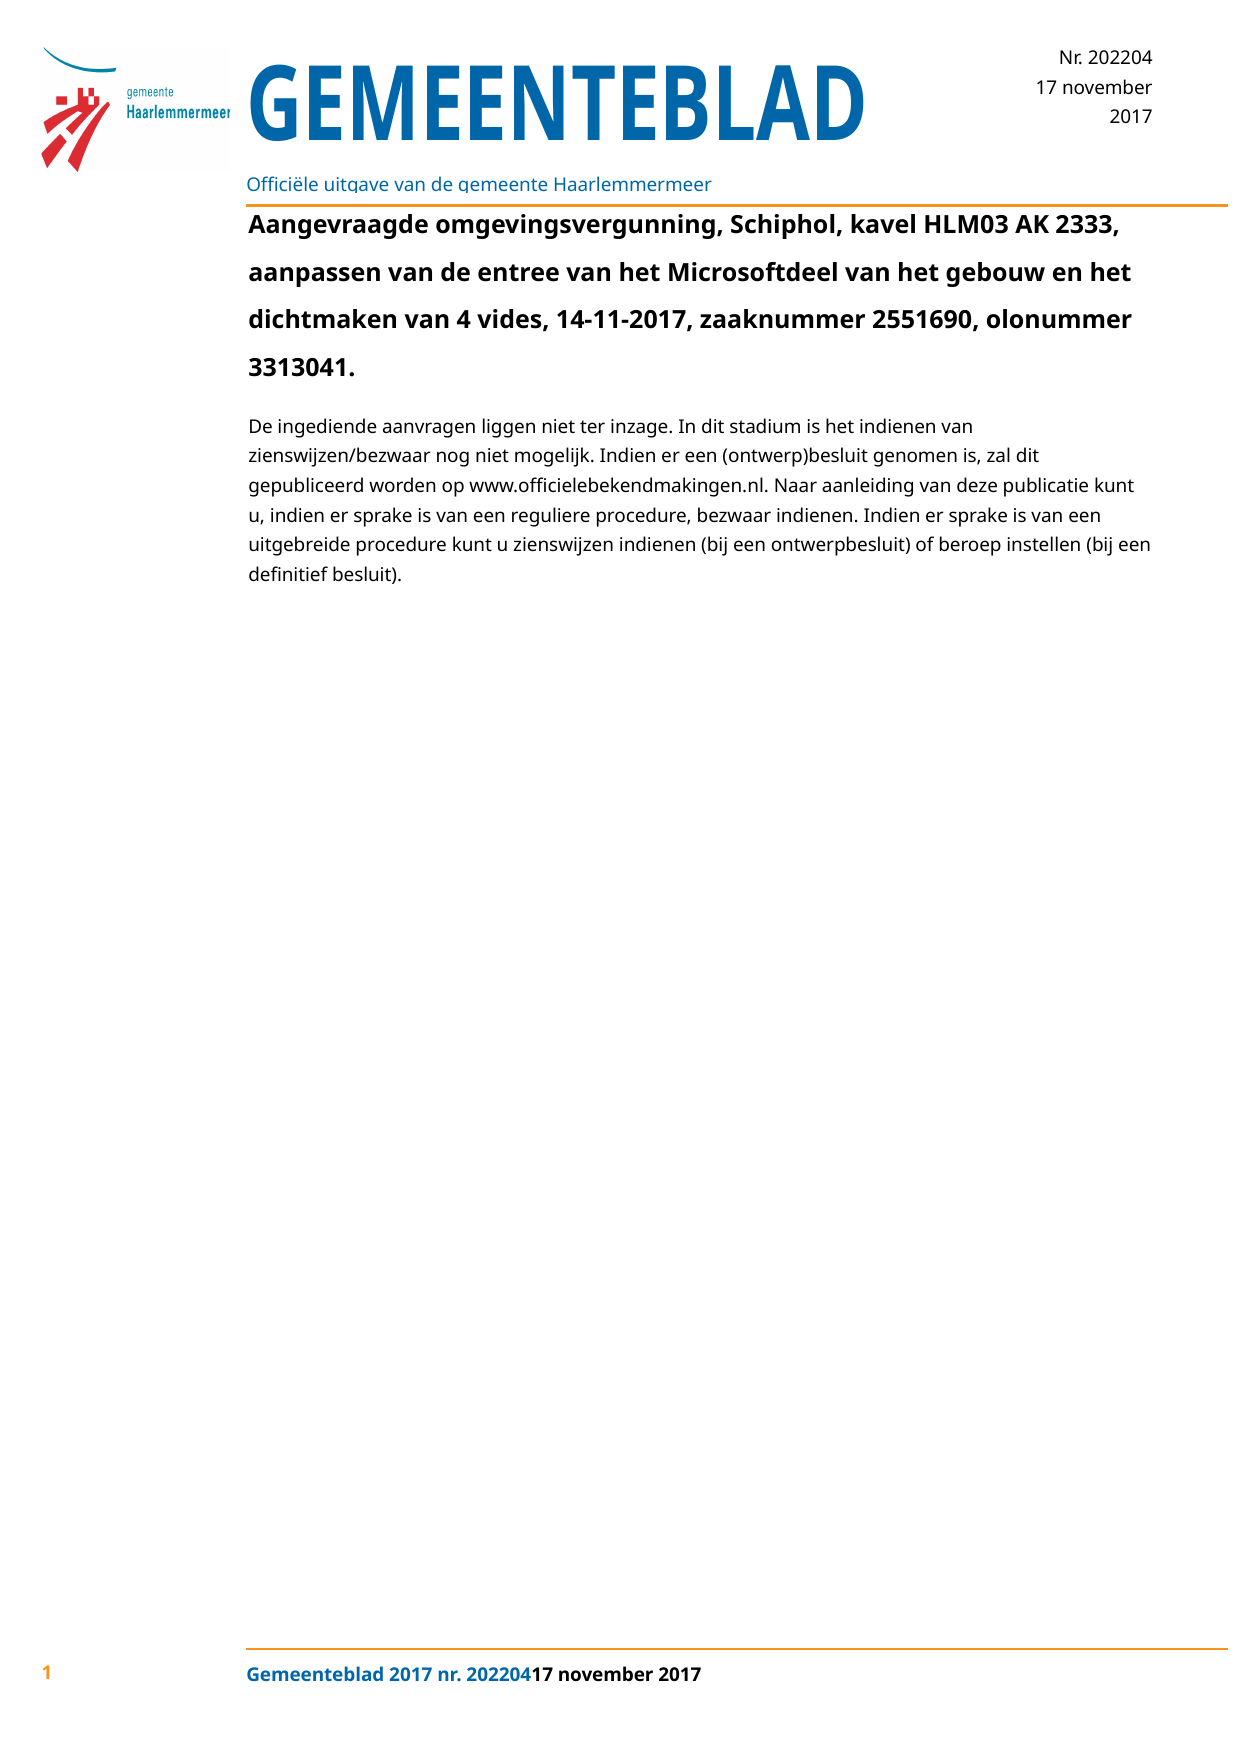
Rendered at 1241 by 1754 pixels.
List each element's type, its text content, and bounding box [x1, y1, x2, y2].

text De ingediende aanvragen liggen niet ter inzage. In dit stadium is het indienen van zienswijzen/bezwaar nog niet mogelijk. Indien er een (ontwerp)besluit genomen is, zal dit gepubliceerd worden op www.officielebekendmakingen.nl. Naar aanleiding van deze publicatie kunt u, indien er sprake is van een reguliere procedure, bezwaar indienen. Indien er sprake is van een uitgebreide procedure kunt u zienswijzen indienen (bij een ontwerpbesluit) of beroep instellen (bij een definitief besluit). [248, 413, 1152, 587]
text Aangevraagde omgevingsvergunning, Schiphol, kavel HLM03 AK 2333, aanpassen van de entree van het Microsoftdeel van het gebouw en het dichtmaken van 4 vides, 14-11-2017, zaaknummer 2551690, olonummer 3313041. [248, 207, 1152, 384]
picture [41, 47, 231, 172]
